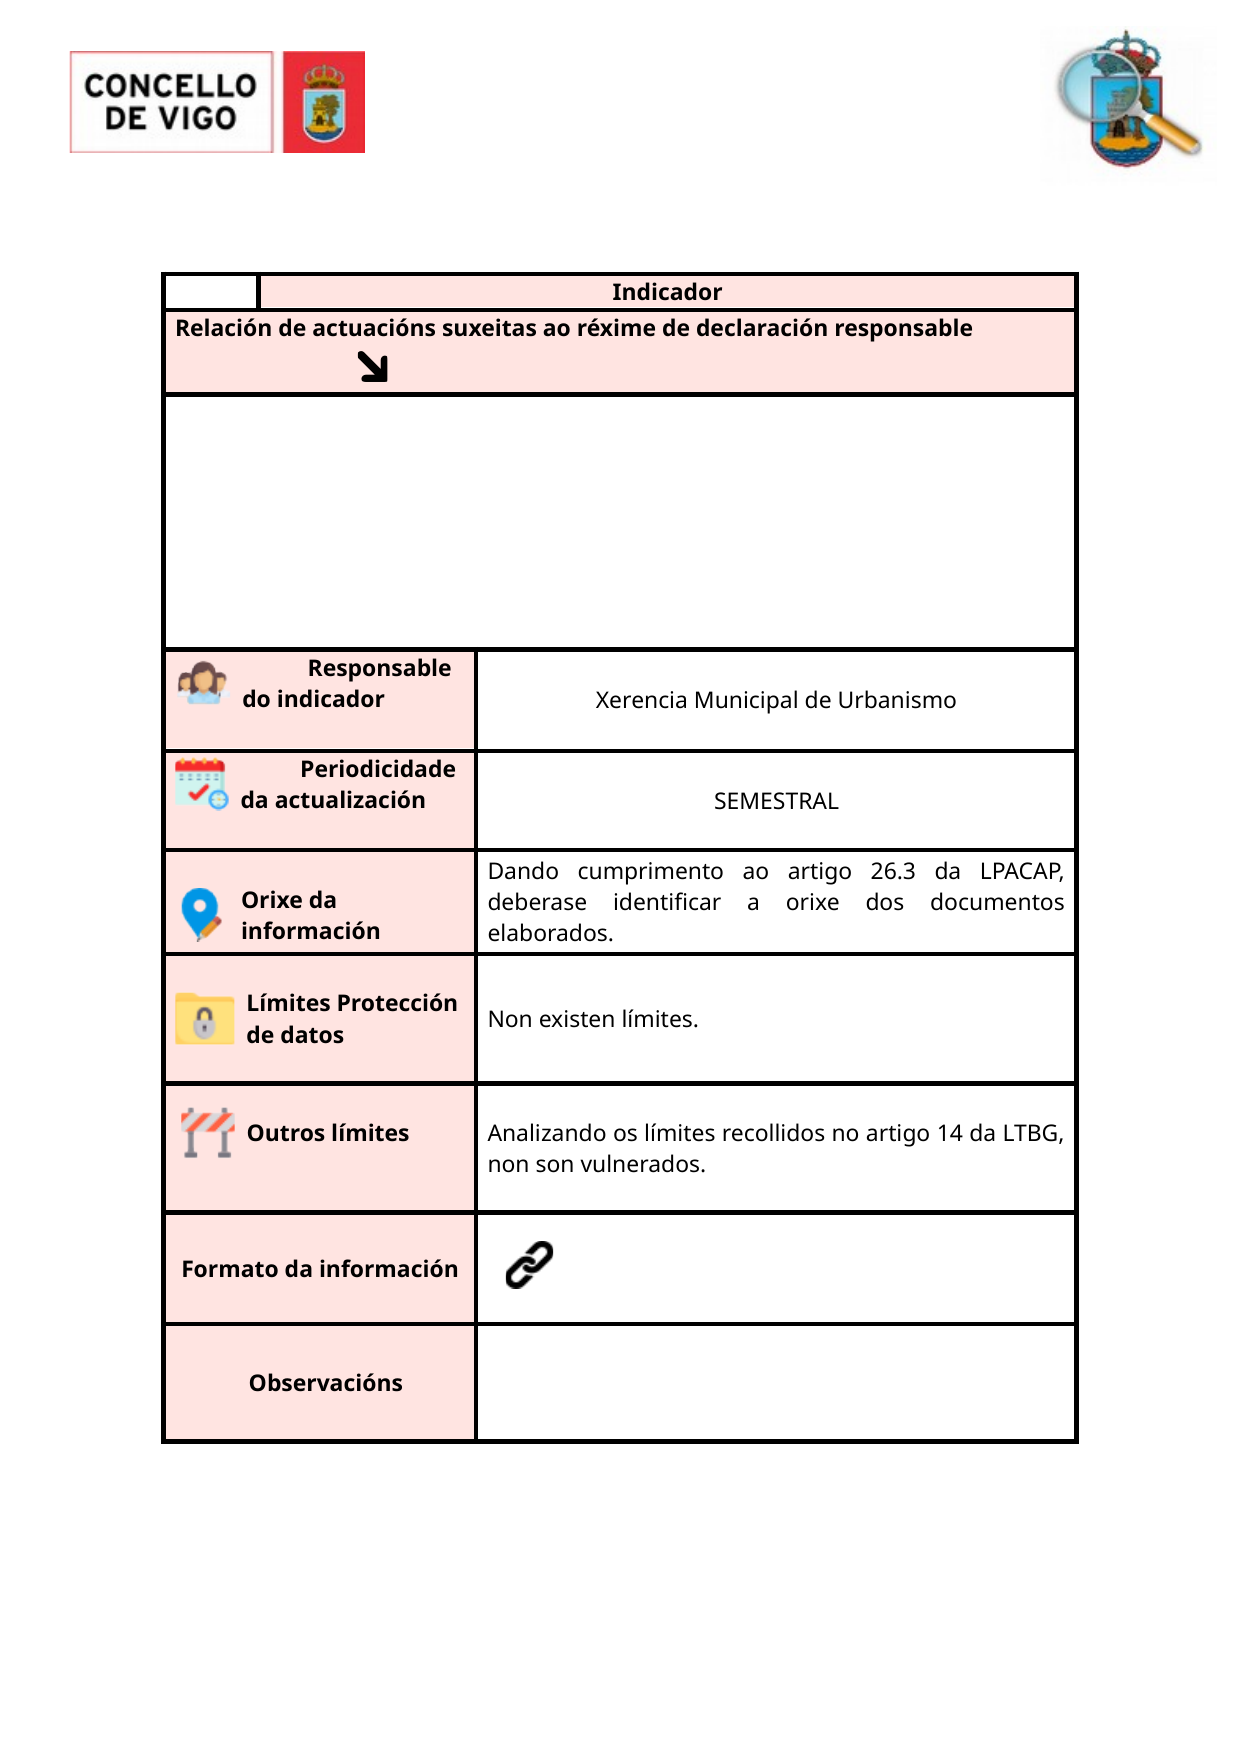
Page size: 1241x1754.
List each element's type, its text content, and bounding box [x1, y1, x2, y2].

table_cell Xerencia Municipal de Urbanismo [478, 652, 1074, 748]
picture [175, 888, 229, 942]
table_cell Observacións [166, 1326, 474, 1439]
table_cell Analizando os límites recollidos no artigo 14 da LTBG, non son vulnerados. [478, 1086, 1074, 1210]
table_cell Formato da información [166, 1215, 474, 1322]
table_cell [478, 1326, 1074, 1439]
table_cell Relación de actuacións suxeitas ao réxime de declaración responsable [166, 312, 1074, 392]
picture [175, 990, 235, 1049]
table_cell Non existen límites. [478, 956, 1074, 1081]
picture [193, 900, 207, 912]
table_header [166, 276, 256, 307]
table_cell Outros límites [166, 1086, 474, 1210]
table_cell [478, 1215, 1074, 1322]
table_header Indicador [261, 276, 1074, 307]
picture [175, 757, 229, 811]
table_cell SEMESTRAL [478, 753, 1074, 848]
table_cell [166, 397, 1074, 647]
picture [1040, 26, 1218, 186]
table_cell Orixe da información [166, 852, 474, 951]
table_cell Límites Protección de datos [166, 956, 474, 1081]
table_cell Dando cumprimento ao artigo 26.3 da LPACAP, deberase identificar a orixe dos documentos elaborados. [478, 852, 1074, 951]
table_cell Responsable do indicador [166, 652, 474, 748]
picture [69, 51, 365, 153]
picture [177, 656, 231, 710]
picture [181, 1106, 235, 1160]
picture [357, 351, 388, 382]
table_cell Periodicidade da actualización [166, 753, 474, 848]
picture [505, 1241, 554, 1289]
